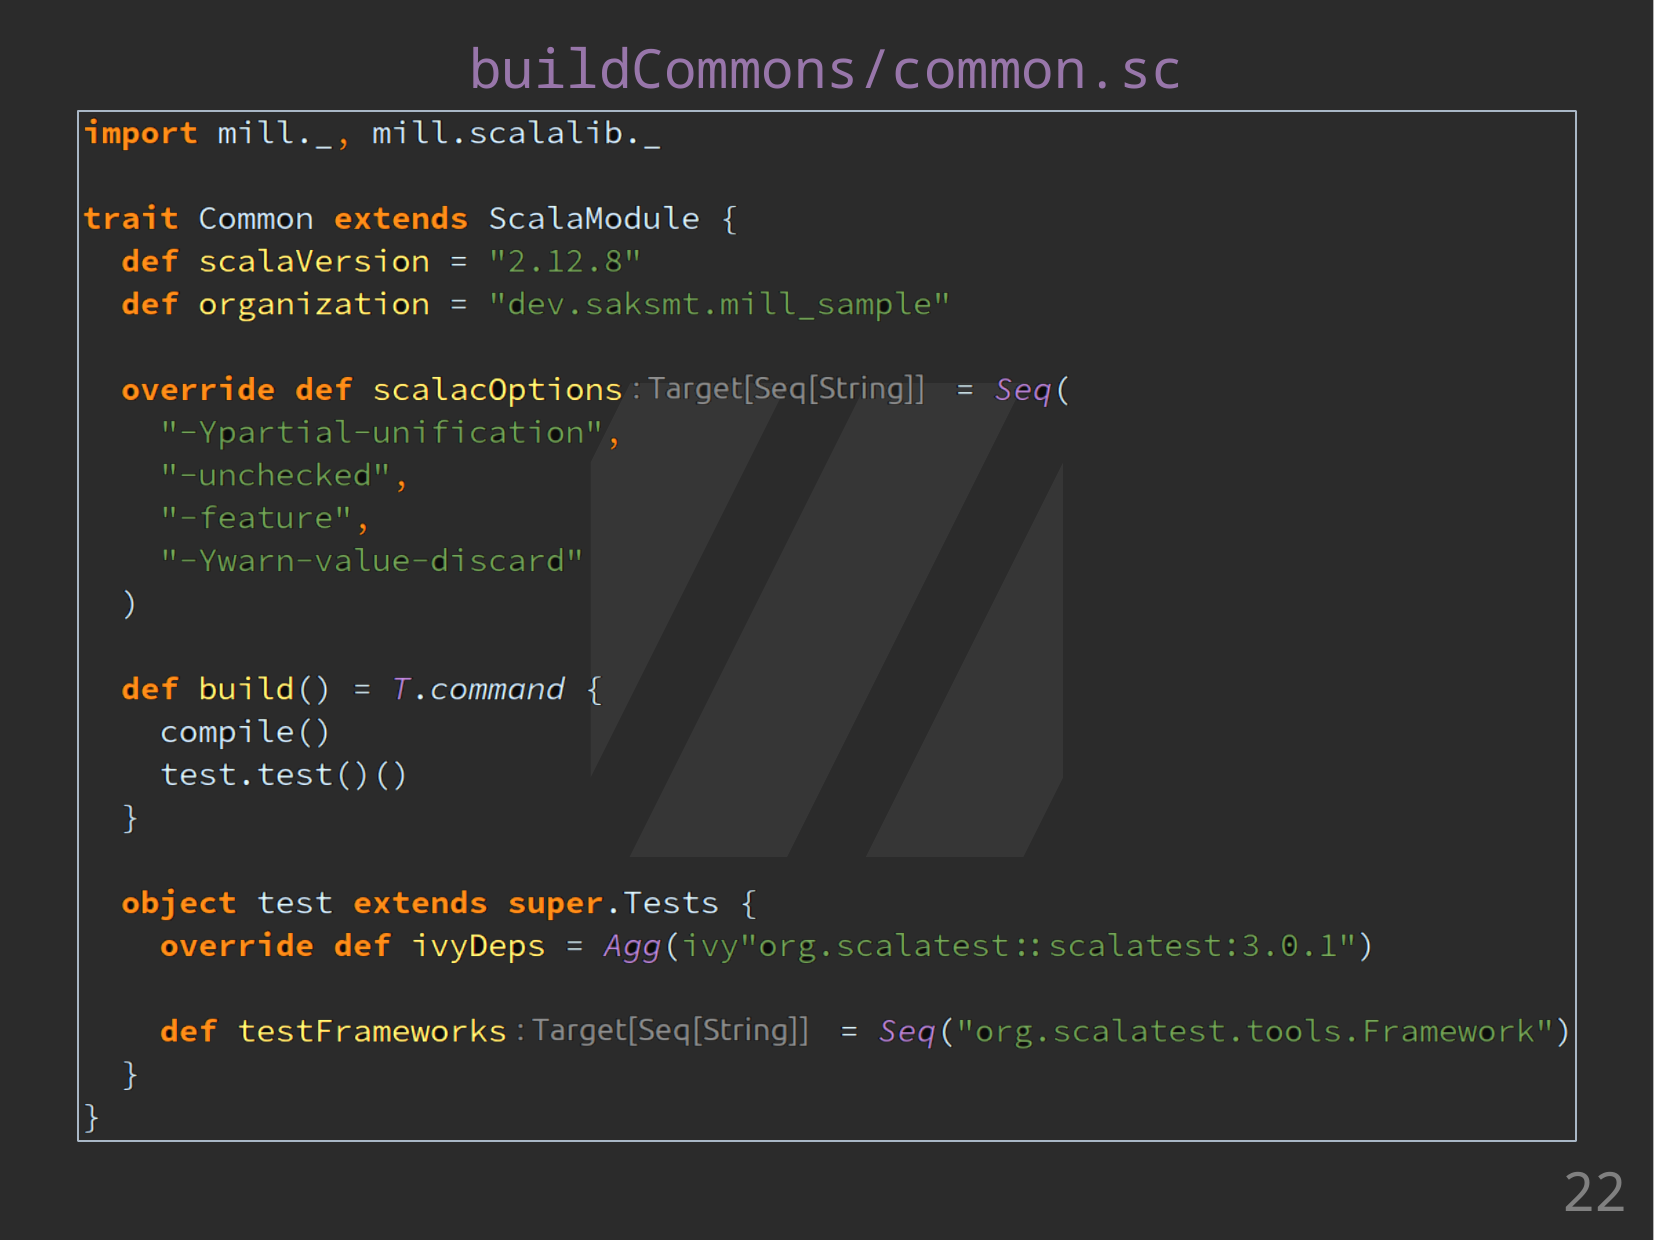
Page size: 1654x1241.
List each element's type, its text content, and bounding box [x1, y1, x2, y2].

text_box buildCommons/common.sc [171, 23, 1483, 107]
picture [78, 112, 1575, 1140]
text_box 22 [1287, 1145, 1642, 1229]
